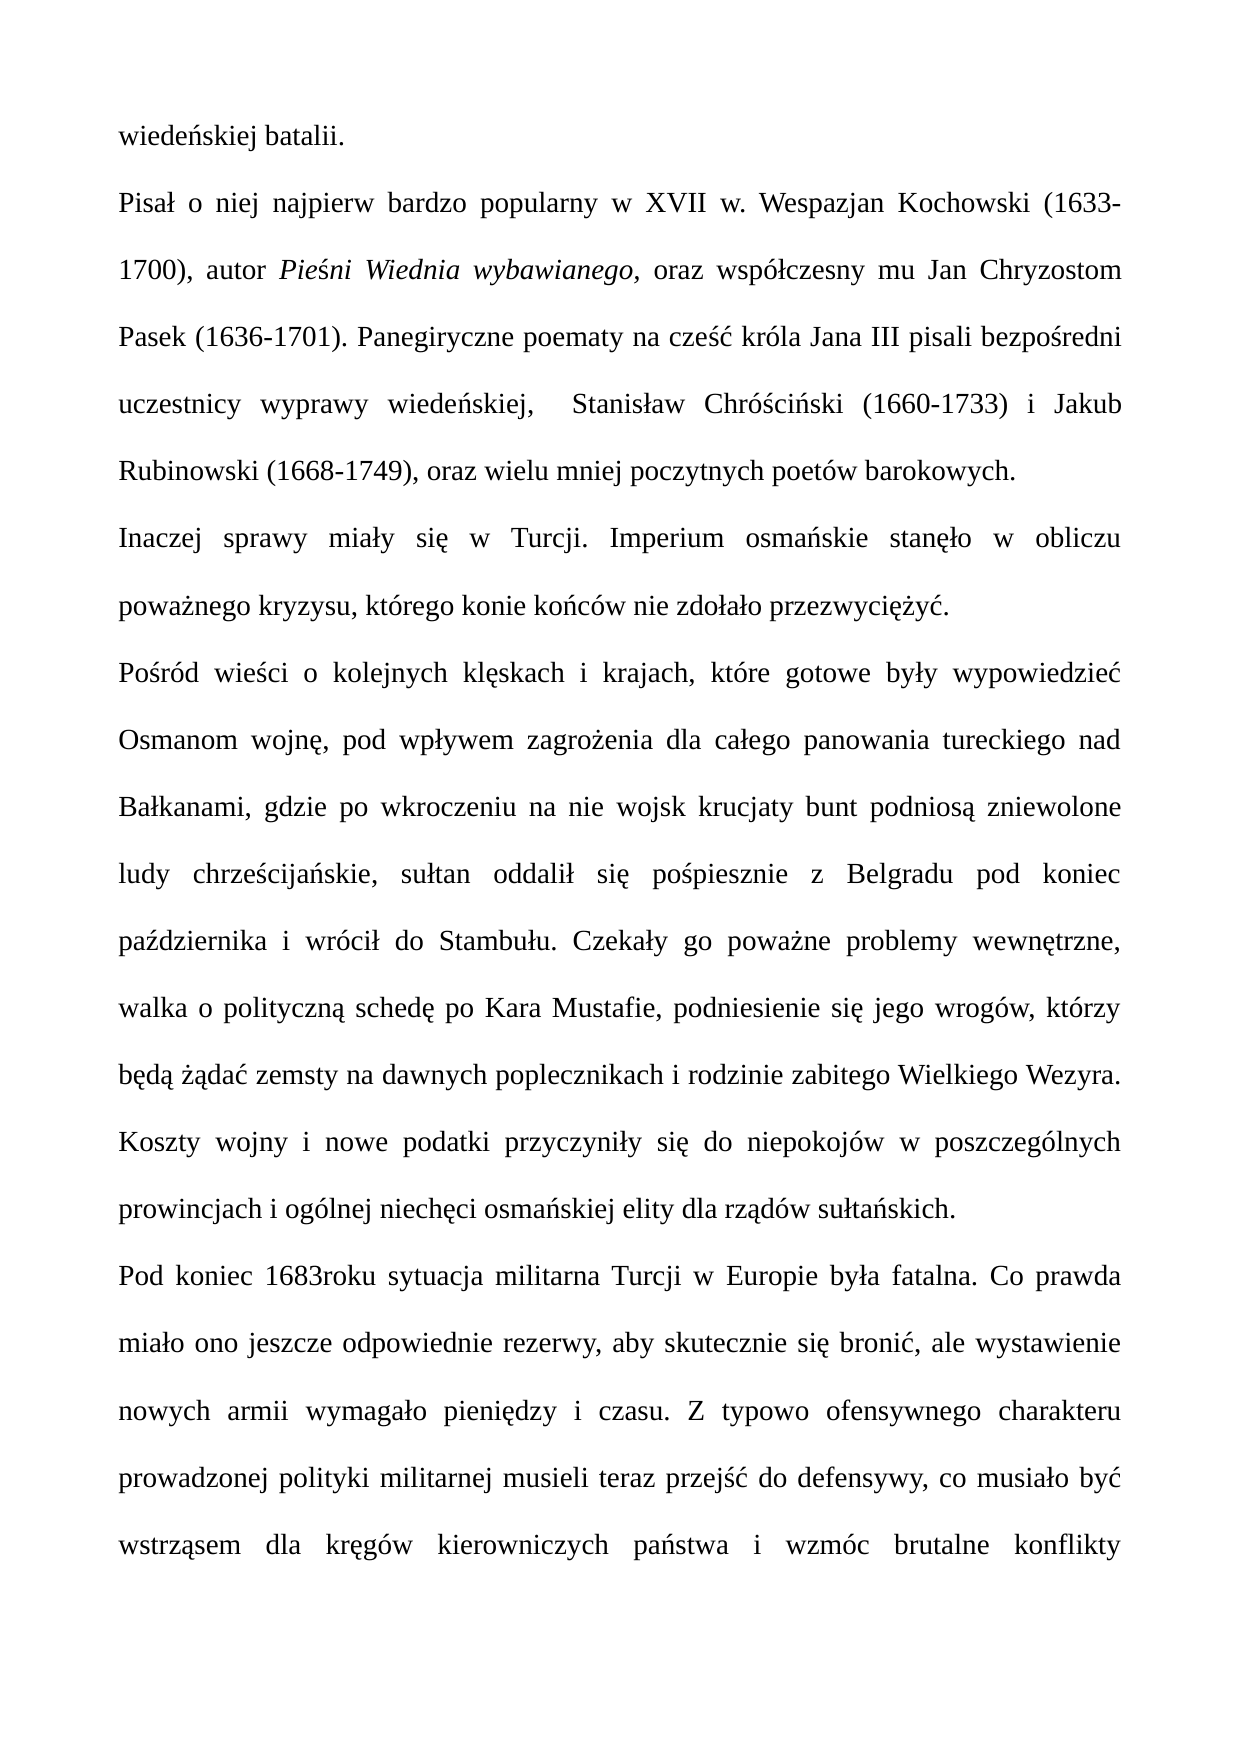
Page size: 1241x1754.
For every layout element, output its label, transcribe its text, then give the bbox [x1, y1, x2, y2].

text wiedeńskiej batalii. [118, 118, 1122, 152]
text Inaczej sprawy miały się w Turcji. Imperium osmańskie stanęło w obliczu poważnego kryzysu, którego konie końców nie zdołało przezwyciężyć. [118, 521, 1122, 621]
text Pośród wieści o kolejnych klęskach i krajach, które gotowe były wypowiedzieć Osmanom wojnę, pod wpływem zagrożenia dla całego panowania tureckiego nad Bałkanami, gdzie po wkroczeniu na nie wojsk krucjaty bunt podniosą zniewolone ludy chrześcijańskie, sułtan oddalił się pośpiesznie z Belgradu pod koniec października i wrócił do Stambułu. Czekały go poważne problemy wewnętrzne, walka o polityczną schedę po Kara Mustafie, podniesienie się jego wrogów, którzy będą żądać zemsty na dawnych poplecznikach i rodzinie zabitego Wielkiego Wezyra. Koszty wojny i nowe podatki przyczyniły się do niepokojów w poszczególnych prowincjach i ogólnej niechęci osmańskiej elity dla rządów sułtańskich. [118, 655, 1122, 1225]
text Pod koniec 1683roku sytuacja militarna Turcji w Europie była fatalna. Co prawda miało ono jeszcze odpowiednie rezerwy, aby skutecznie się bronić, ale wystawienie nowych armii wymagało pieniędzy i czasu. Z typowo ofensywnego charakteru prowadzonej polityki militarnej musieli teraz przejść do defensywy, co musiało być wstrząsem dla kręgów kierowniczych państwa i wzmóc brutalne konflikty [118, 1258, 1122, 1560]
text Pisał o niej najpierw bardzo popularny w XVII w. Wespazjan Kochowski (1633-1700), autor Pieśni Wiednia wybawianego, oraz współczesny mu Jan Chryzostom Pasek (1636-1701). Panegiryczne poematy na cześć króla Jana III pisali bezpośredni uczestnicy wyprawy wiedeńskiej, Stanisław Chróściński (1660-1733) i Jakub Rubinowski (1668-1749), oraz wielu mniej poczytnych poetów barokowych. [118, 185, 1122, 487]
